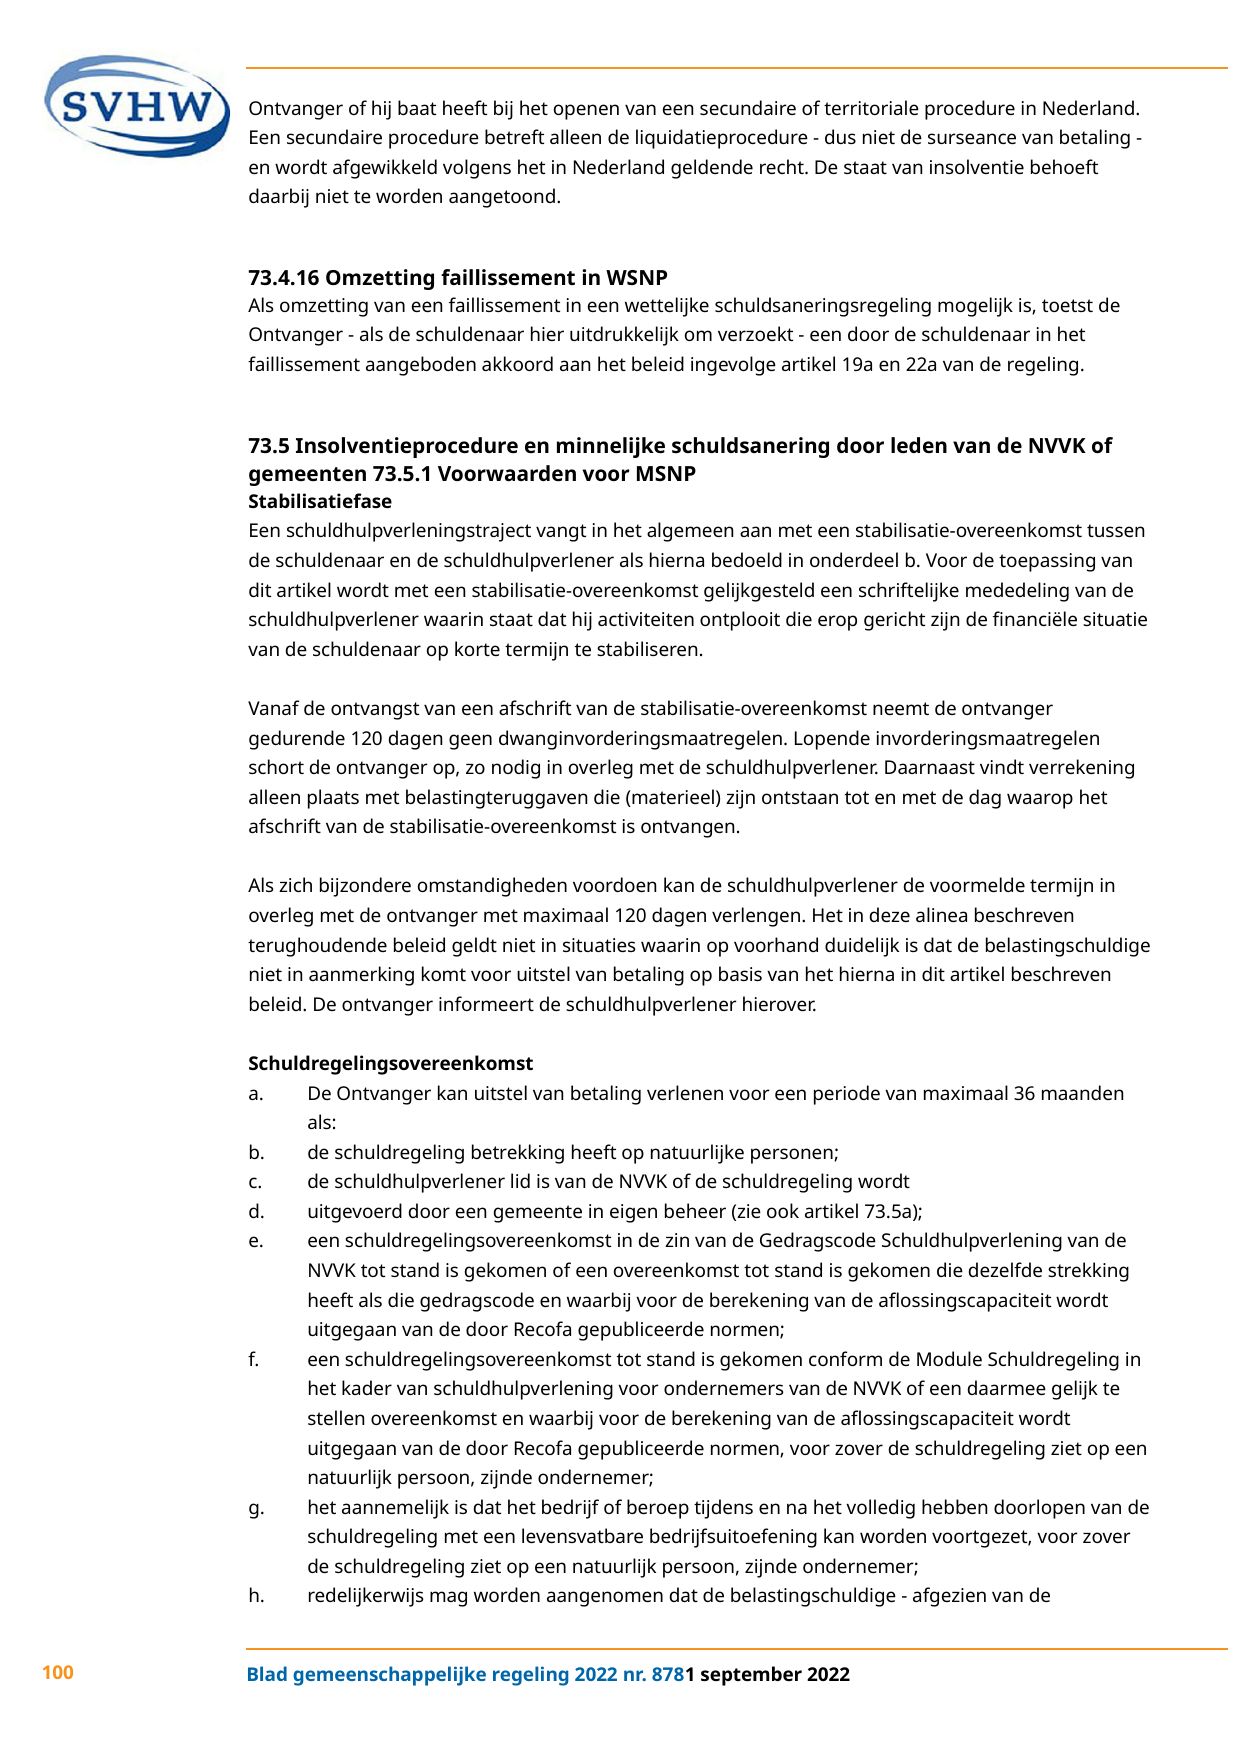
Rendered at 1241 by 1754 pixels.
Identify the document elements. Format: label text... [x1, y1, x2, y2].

list redelijkerwijs mag worden aangenomen dat de belastingschuldige - afgezien van de [248, 1583, 1152, 1608]
list een schuldregelingsovereenkomst in de zin van de Gedragscode Schuldhulpverlening van de NVVK tot stand is gekomen of een overeenkomst tot stand is gekomen die dezelfde strekking heeft als die gedragscode en waarbij voor de berekening van de aflossingscapaciteit wordt uitgegaan van de door Recofa gepubliceerde normen; [248, 1228, 1152, 1342]
text Vanaf de ontvangst van een afschrift van de stabilisatie-overeenkomst neemt de ontvanger gedurende 120 dagen geen dwanginvorderingsmaatregelen. Lopende invorderingsmaatregelen schort de ontvanger op, zo nodig in overleg met de schuldhulpverlener. Daarnaast vindt verrekening alleen plaats met belastingteruggaven die (materieel) zijn ontstaan tot en met de dag waarop het afschrift van de stabilisatie-overeenkomst is ontvangen. [248, 695, 1152, 839]
text Als omzetting van een faillissement in een wettelijke schuldsaneringsregeling mogelijk is, toetst de Ontvanger - als de schuldenaar hier uitdrukkelijk om verzoekt - een door de schuldenaar in het faillissement aangeboden akkoord aan het beleid ingevolge artikel 19a en 22a van de regeling. [248, 292, 1152, 377]
text Stabilisatiefase [248, 488, 1152, 514]
text 73.4.16 Omzetting faillissement in WSNP [248, 263, 1152, 292]
text Schuldregelingsovereenkomst [248, 1050, 1152, 1076]
text Een schuldhulpverleningstraject vangt in het algemeen aan met een stabilisatie-overeenkomst tussen de schuldenaar en de schuldhulpverlener als hierna bedoeld in onderdeel b. Voor de toepassing van dit artikel wordt met een stabilisatie-overeenkomst gelijkgesteld een schriftelijke mededeling van de schuldhulpverlener waarin staat dat hij activiteiten ontplooit die erop gericht zijn de financiële situatie van de schuldenaar op korte termijn te stabiliseren. [248, 518, 1152, 662]
list het aannemelijk is dat het bedrijf of beroep tijdens en na het volledig hebben doorlopen van de schuldregeling met een levensvatbare bedrijfsuitoefening kan worden voortgezet, voor zover de schuldregeling ziet op een natuurlijk persoon, zijnde ondernemer; [248, 1494, 1152, 1579]
list een schuldregelingsovereenkomst tot stand is gekomen conform de Module Schuldregeling in het kader van schuldhulpverlening voor ondernemers van de NVVK of een daarmee gelijk te stellen overeenkomst en waarbij voor de berekening van de aflossingscapaciteit wordt uitgegaan van de door Recofa gepubliceerde normen, voor zover de schuldregeling ziet op een natuurlijk persoon, zijnde ondernemer; [248, 1346, 1152, 1490]
text Ontvanger of hij baat heeft bij het openen van een secundaire of territoriale procedure in Nederland. Een secundaire procedure betreft alleen de liquidatieprocedure - dus niet de surseance van betaling - en wordt afgewikkeld volgens het in Nederland geldende recht. De staat van insolventie behoeft daarbij niet te worden aangetoond. [248, 95, 1152, 209]
text Als zich bijzondere omstandigheden voordoen kan de schuldhulpverlener de voormelde termijn in overleg met de ontvanger met maximaal 120 dagen verlengen. Het in deze alinea beschreven terughoudende beleid geldt niet in situaties waarin op voorhand duidelijk is dat de belastingschuldige niet in aanmerking komt voor uitstel van betaling op basis van het hierna in dit artikel beschreven beleid. De ontvanger informeert de schuldhulpverlener hierover. [248, 873, 1152, 1017]
list de schuldregeling betrekking heeft op natuurlijke personen; [248, 1139, 1152, 1164]
list De Ontvanger kan uitstel van betaling verlenen voor een periode van maximaal 36 maanden als: [248, 1080, 1152, 1135]
list de schuldhulpverlener lid is van de NVVK of de schuldregeling wordt [248, 1168, 1152, 1194]
text 73.5 Insolventieprocedure en minnelijke schuldsanering door leden van de NVVK of gemeenten 73.5.1 Voorwaarden voor MSNP [248, 431, 1152, 488]
list uitgevoerd door een gemeente in eigen beheer (zie ook artikel 73.5a); [248, 1198, 1152, 1224]
picture [41, 47, 231, 172]
